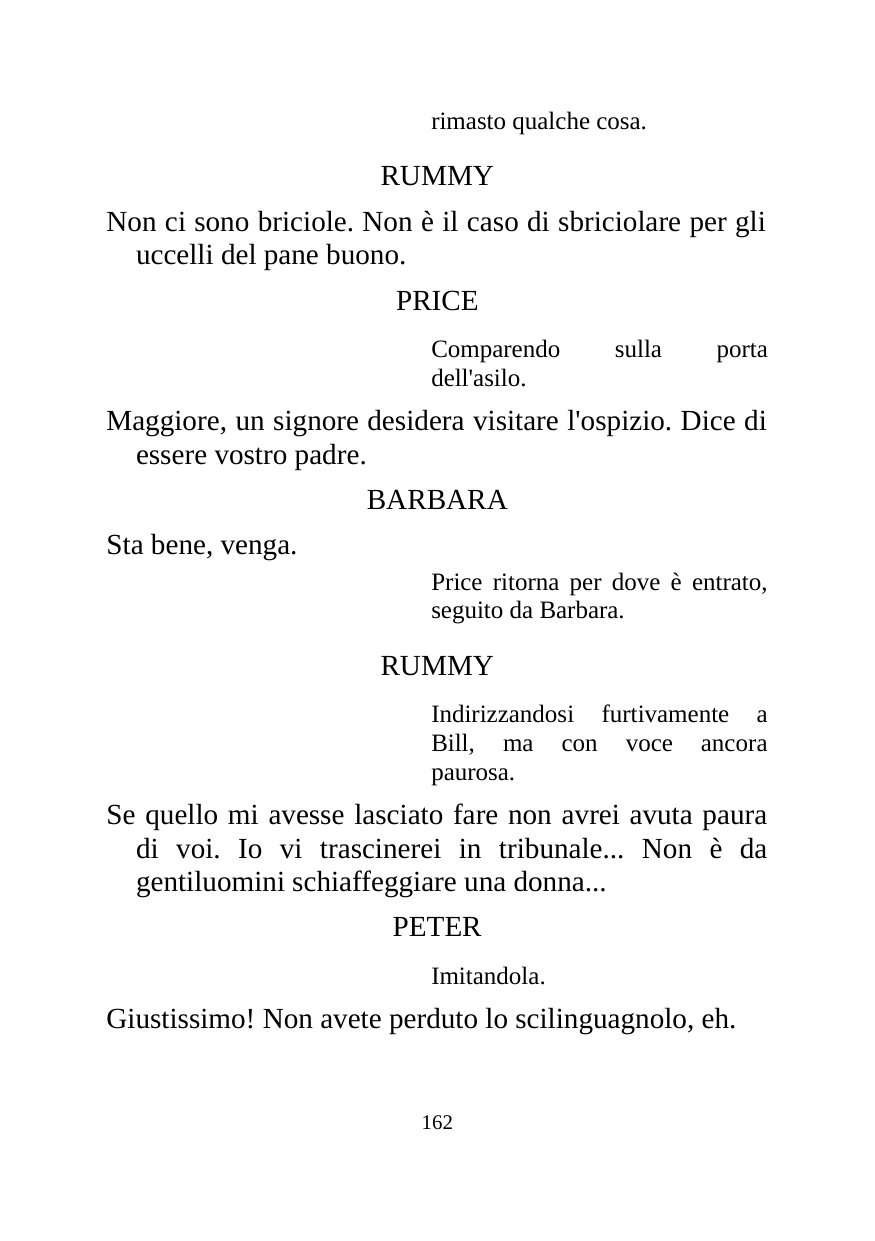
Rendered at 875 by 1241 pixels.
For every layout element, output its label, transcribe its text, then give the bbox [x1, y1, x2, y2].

text RUMMY [106, 158, 768, 192]
text Indirizzandosi furtivamente a Bill, ma con voce ancora paurosa. [431, 699, 768, 785]
text RUMMY [106, 648, 768, 681]
text Comparendo sulla porta dell'asilo. [431, 334, 768, 391]
text Giustissimo! Non avete perduto lo scilinguagnolo, eh. [106, 1001, 768, 1035]
text Sta bene, venga. [106, 527, 768, 561]
text Se quello mi avesse lasciato fare non avrei avuta paura di voi. Io vi trascinerei in tribunale... Non è da gentiluomini schiaffeggiare una donna... [106, 797, 768, 898]
text PETER [106, 909, 768, 943]
text Imitandola. [431, 961, 768, 989]
text Non ci sono briciole. Non è il caso di sbriciolare per gli uccelli del pane buono. [106, 204, 768, 271]
text PRICE [106, 283, 768, 316]
text BARBARA [106, 482, 768, 516]
text Price ritorna per dove è entrato, seguito da Barbara. [431, 567, 768, 624]
text Maggiore, un signore desidera visitare l'ospizio. Dice di essere vostro padre. [106, 403, 768, 470]
text rimasto qualche cosa. [431, 106, 768, 135]
